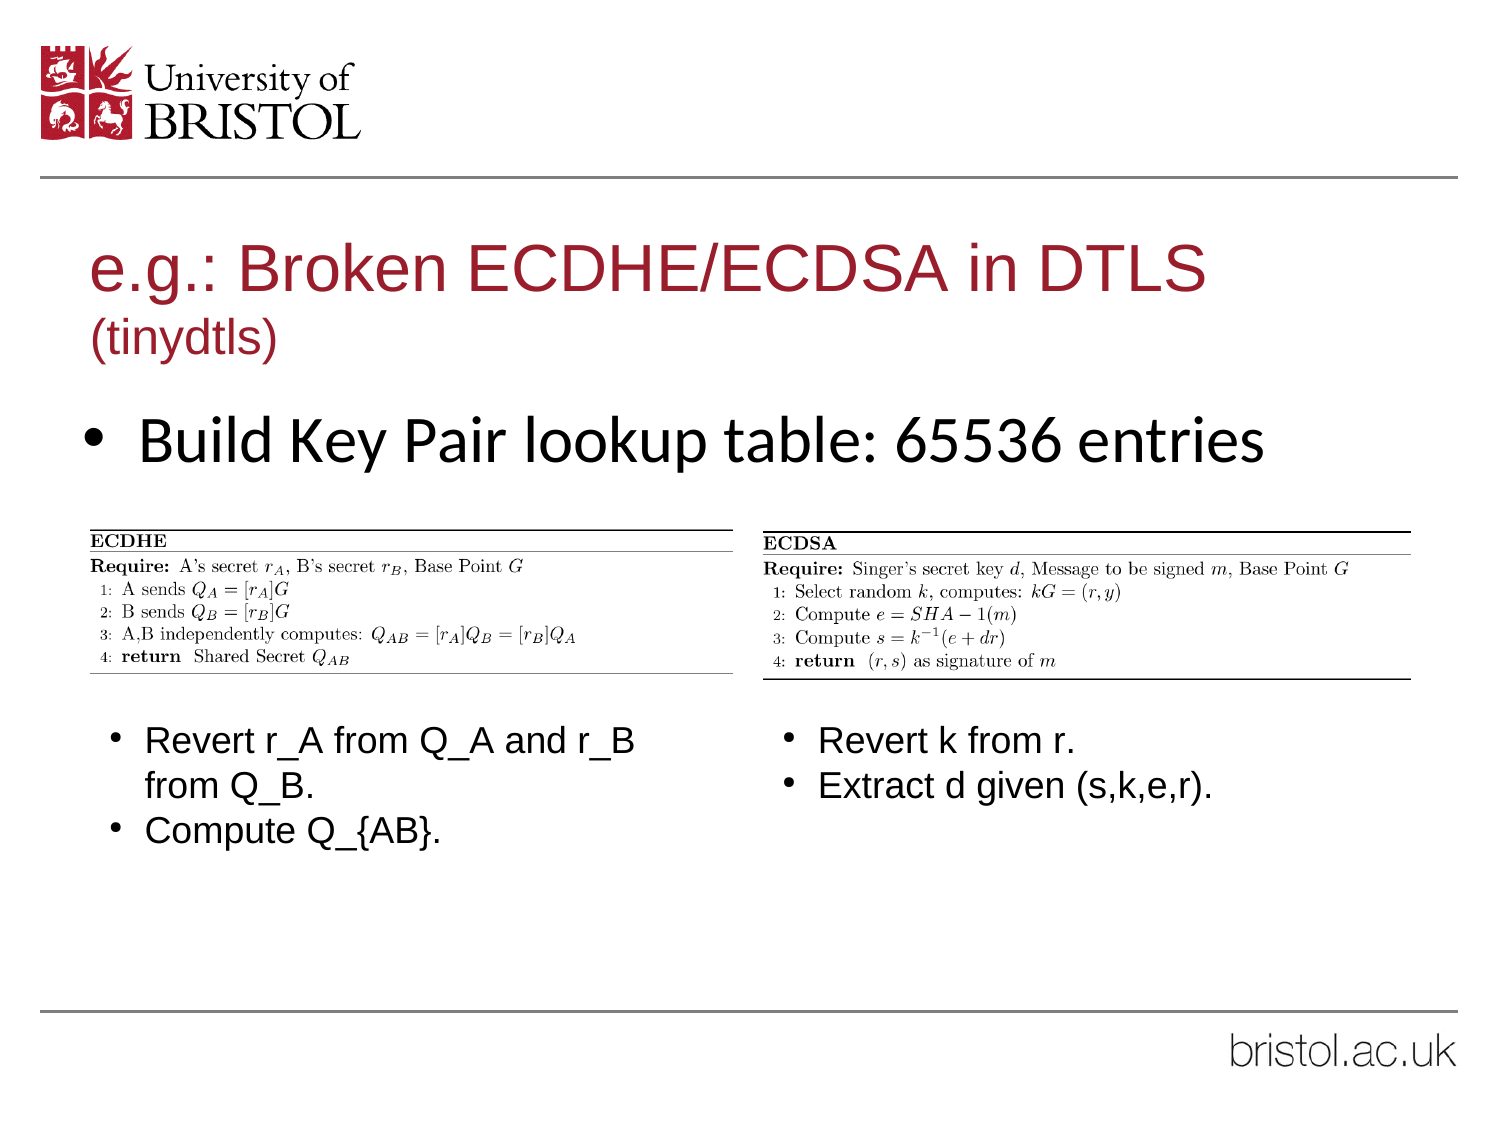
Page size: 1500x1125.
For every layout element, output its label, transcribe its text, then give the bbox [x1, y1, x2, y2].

text_box Revert k from r. Extract d given (s,k,e,r). [767, 708, 1406, 814]
picture [41, 46, 361, 140]
picture [758, 519, 1418, 687]
picture [82, 519, 742, 689]
picture [1214, 1023, 1459, 1080]
list Build Key Pair lookup table: 65536 entries [67, 388, 1418, 507]
title e.g.: Broken ECDHE/ECDSA in DTLS (tinydtls) [75, 200, 1426, 389]
text_box Revert r_A from Q_A and r_B from Q_B. Compute Q_{AB}. [94, 708, 733, 859]
